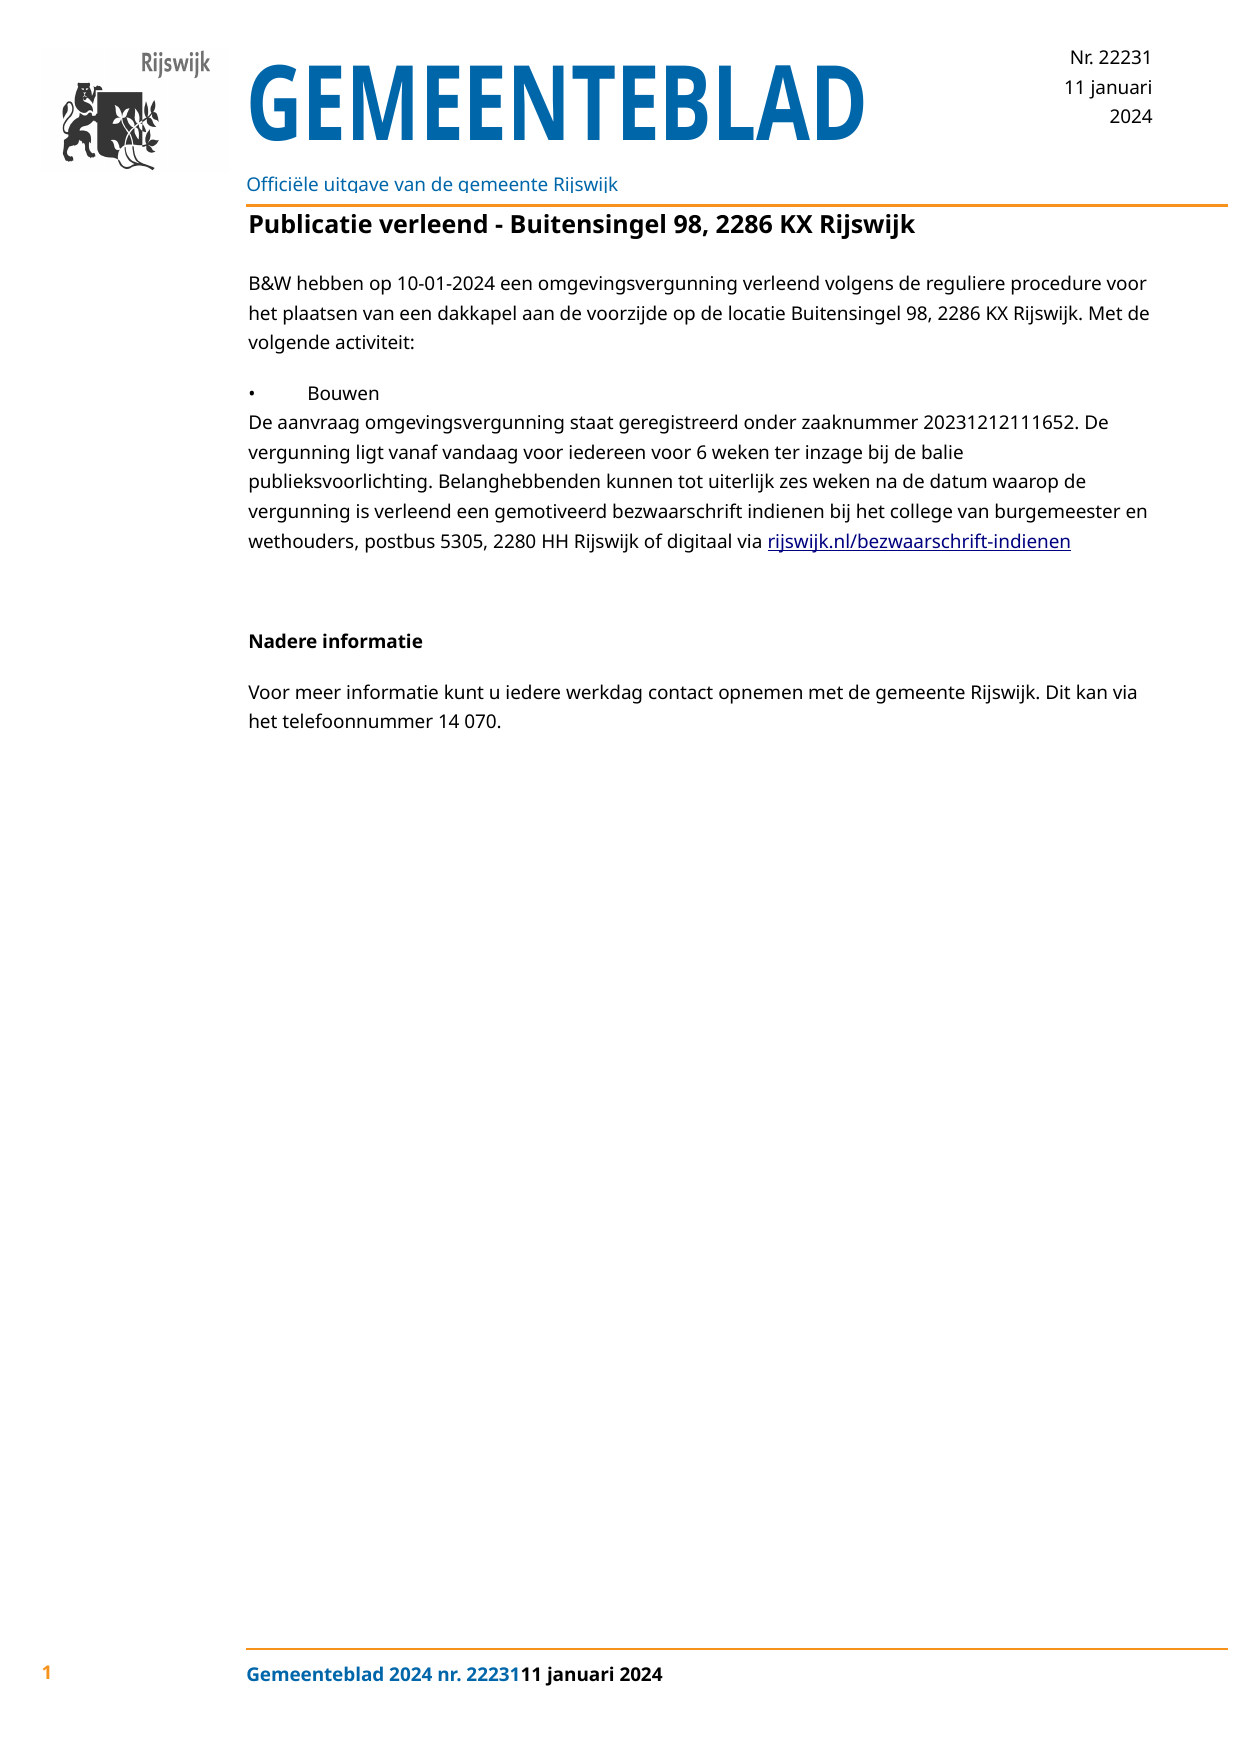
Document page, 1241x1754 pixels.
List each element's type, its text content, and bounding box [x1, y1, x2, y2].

text Nadere informatie [248, 629, 1152, 654]
picture [41, 47, 231, 172]
text Publicatie verleend - Buitensingel 98, 2286 KX Rijswijk [248, 207, 1152, 241]
text B&W hebben op 10-01-2024 een omgevingsvergunning verleend volgens de reguliere procedure voor het plaatsen van een dakkapel aan de voorzijde op de locatie Buitensingel 98, 2286 KX Rijswijk. Met de volgende activiteit: [248, 270, 1152, 355]
text Voor meer informatie kunt u iedere werkdag contact opnemen met de gemeente Rijswijk. Dit kan via het telefoonnummer 14 070. [248, 679, 1152, 734]
text De aanvraag omgevingsvergunning staat geregistreerd onder zaaknummer 20231212111652. De vergunning ligt vanaf vandaag voor iedereen voor 6 weken ter inzage bij de balie publieksvoorlichting. Belanghebbenden kunnen tot uiterlijk zes weken na de datum waarop de vergunning is verleend een gemotiveerd bezwaarschrift indienen bij het college van burgemeester en wethouders, postbus 5305, 2280 HH Rijswijk of digitaal via rijswijk.nl/bezwaarschrift-indienen [248, 409, 1152, 553]
list Bouwen [248, 380, 1152, 406]
